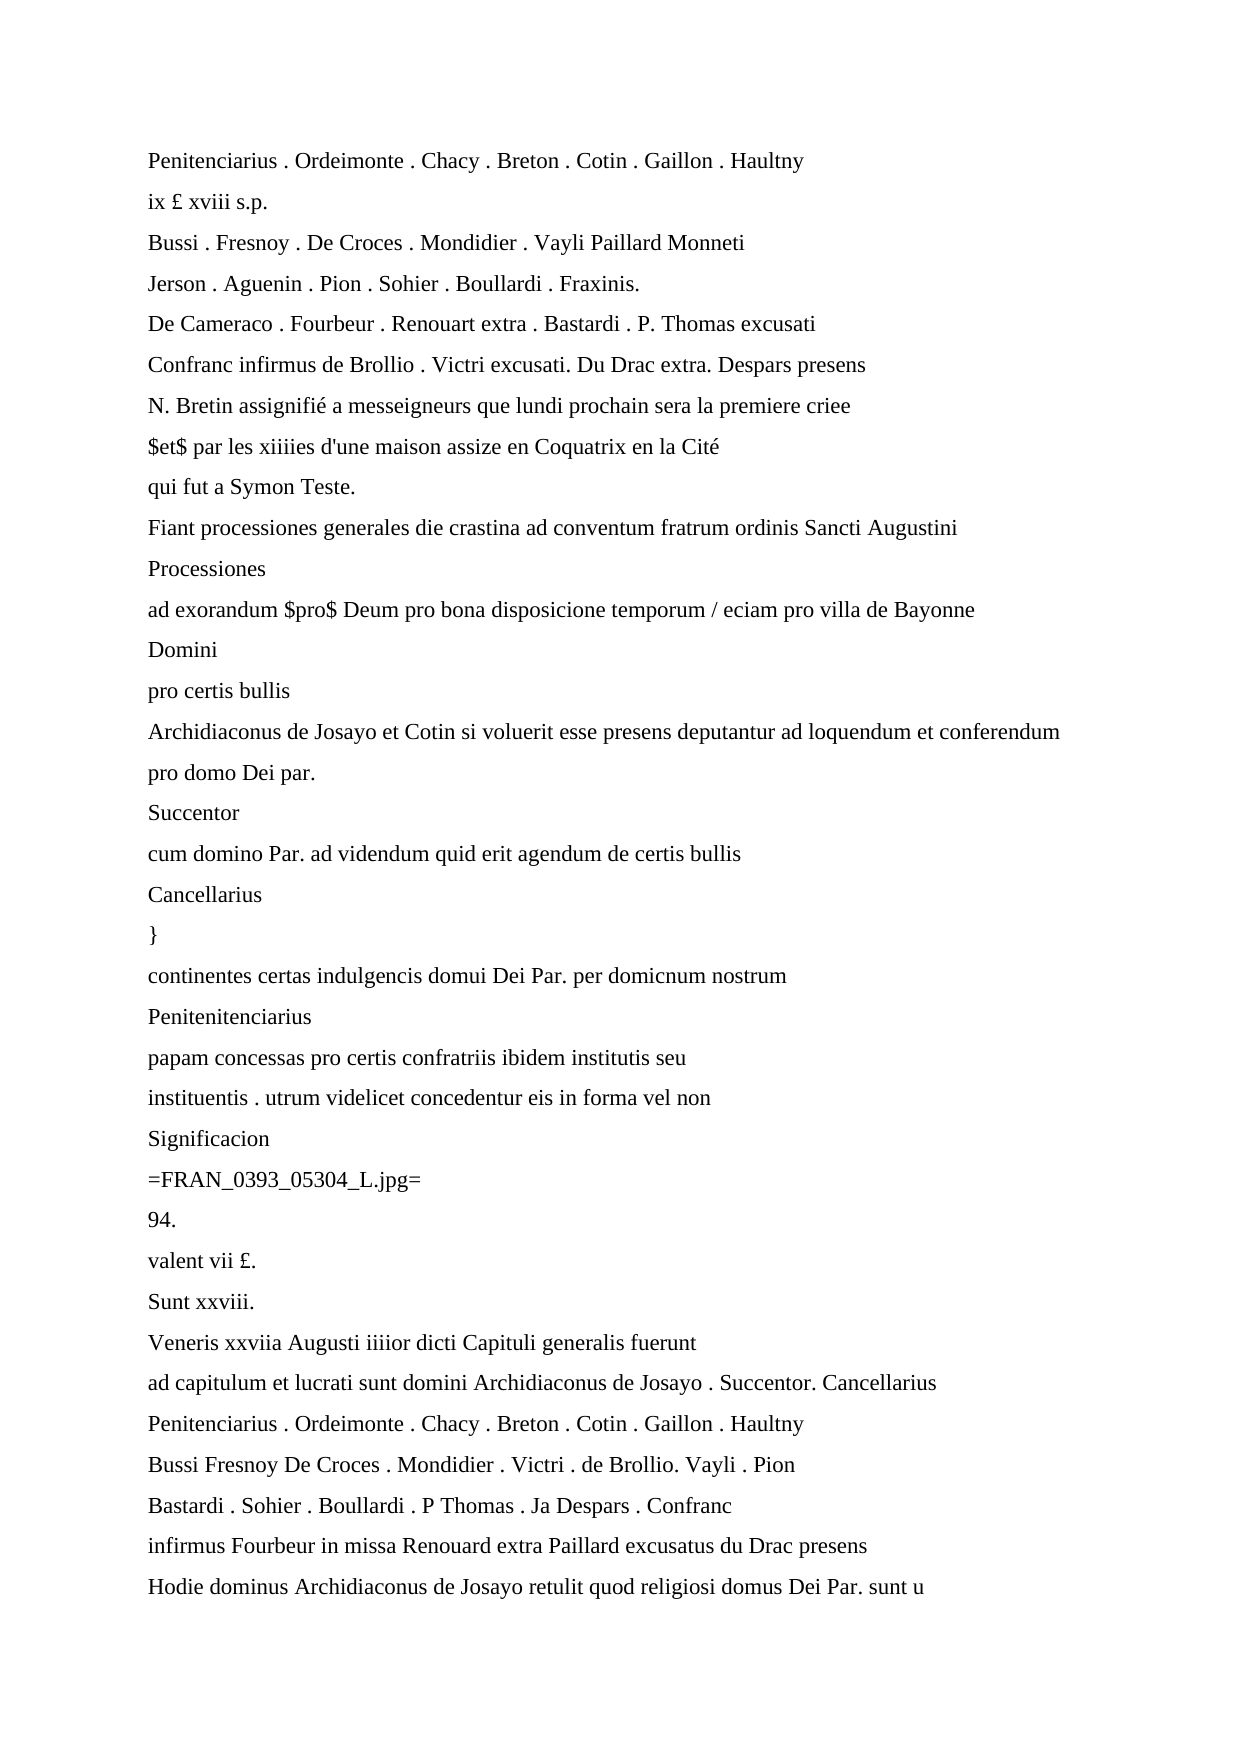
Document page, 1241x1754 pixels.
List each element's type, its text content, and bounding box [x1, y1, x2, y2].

text continentes certas indulgencis domui Dei Par. per domicnum nostrum [148, 962, 1093, 988]
text 94. [148, 1207, 1093, 1233]
text Jerson . Aguenin . Pion . Sohier . Boullardi . Fraxinis. [148, 270, 1093, 296]
text Penitenitenciarius [148, 1003, 1093, 1029]
text Archidiaconus de Josayo et Cotin si voluerit esse presens deputantur ad loquendum et conferendum [148, 718, 1093, 744]
text instituentis . utrum videlicet concedentur eis in forma vel non [148, 1084, 1093, 1111]
text pro certis bullis [148, 677, 1093, 703]
text N. Bretin assignifié a messeigneurs que lundi prochain sera la premiere criee [148, 392, 1093, 418]
text Bastardi . Sohier . Boullardi . P Thomas . Ja Despars . Confranc [148, 1492, 1093, 1518]
text Significacion [148, 1125, 1093, 1151]
text pro domo Dei par. [148, 758, 1093, 785]
text Penitenciarius . Ordeimonte . Chacy . Breton . Cotin . Gaillon . Haultny [148, 1410, 1093, 1437]
text Veneris xxviia Augusti iiiior dicti Capituli generalis fuerunt [148, 1329, 1093, 1355]
text Processiones [148, 555, 1093, 581]
text papam concessas pro certis confratriis ibidem institutis seu [148, 1044, 1093, 1070]
text $et$ par les xiiiies d'une maison assize en Coquatrix en la Cité [148, 433, 1093, 459]
text Bussi . Fresnoy . De Croces . Mondidier . Vayli Paillard Monneti [148, 229, 1093, 255]
text Confranc infirmus de Brollio . Victri excusati. Du Drac extra. Despars presens [148, 351, 1093, 378]
text De Cameraco . Fourbeur . Renouart extra . Bastardi . P. Thomas excusati [148, 311, 1093, 337]
text Bussi Fresnoy De Croces . Mondidier . Victri . de Brollio. Vayli . Pion [148, 1451, 1093, 1477]
text Sunt xxviii. [148, 1288, 1093, 1314]
text Cancellarius [148, 881, 1093, 907]
text valent vii £. [148, 1247, 1093, 1274]
text =FRAN_0393_05304_L.jpg= [148, 1166, 1093, 1192]
text ad exorandum $pro$ Deum pro bona disposicione temporum / eciam pro villa de Bayonne [148, 596, 1093, 622]
text Succentor [148, 799, 1093, 826]
text infirmus Fourbeur in missa Renouard extra Paillard excusatus du Drac presens [148, 1532, 1093, 1559]
text cum domino Par. ad videndum quid erit agendum de certis bullis [148, 840, 1093, 866]
text ad capitulum et lucrati sunt domini Archidiaconus de Josayo . Succentor. Cancellarius [148, 1369, 1093, 1396]
text ix £ xviii s.p. [148, 188, 1093, 215]
text Penitenciarius . Ordeimonte . Chacy . Breton . Cotin . Gaillon . Haultny [148, 148, 1093, 174]
text qui fut a Symon Teste. [148, 473, 1093, 500]
text Domini [148, 636, 1093, 663]
text Hodie dominus Archidiaconus de Josayo retulit quod religiosi domus Dei Par. sunt u [148, 1573, 1093, 1599]
text } [148, 921, 1093, 948]
text Fiant processiones generales die crastina ad conventum fratrum ordinis Sancti Augustini [148, 514, 1093, 541]
